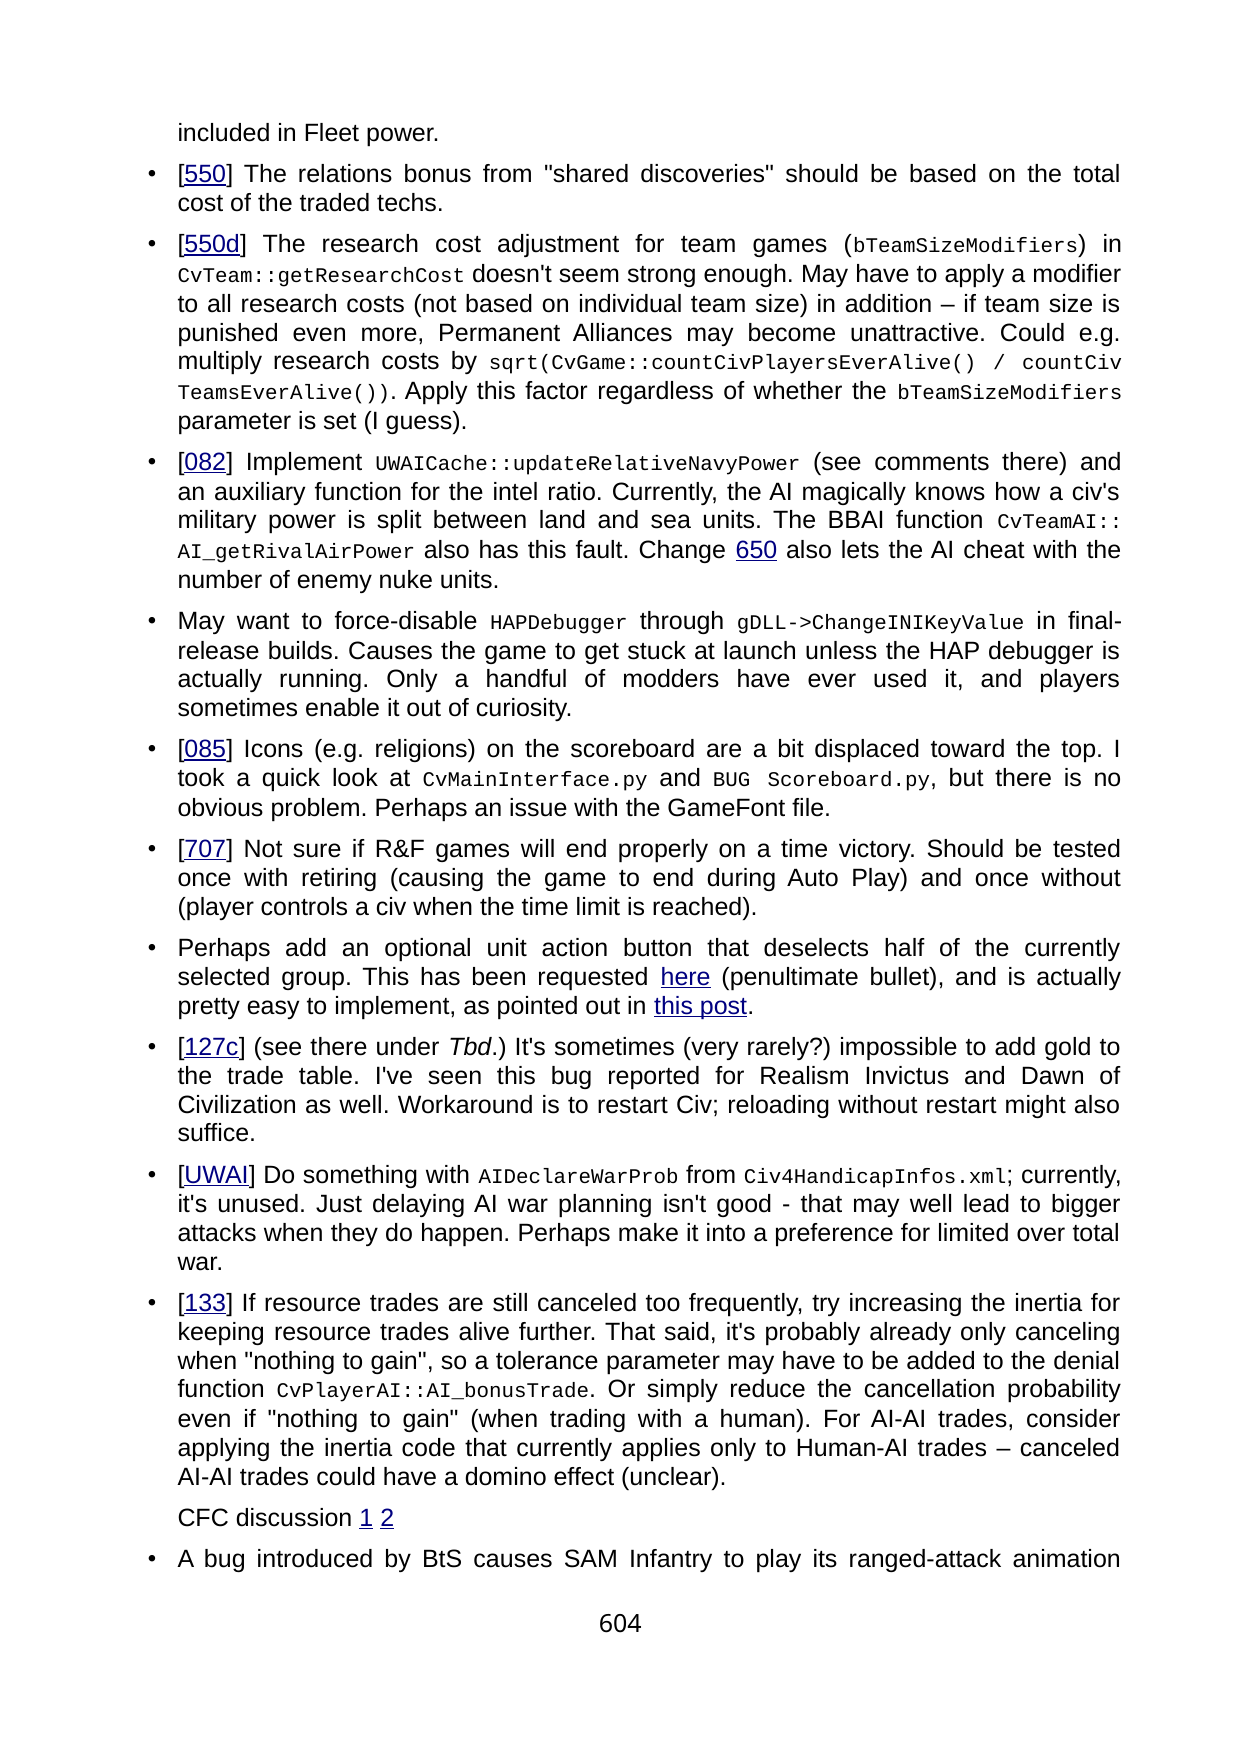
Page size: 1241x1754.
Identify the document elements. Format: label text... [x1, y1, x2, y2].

list [127c] (see there under Tbd.) It's sometimes (very rarely?) impossible to add gold to the trade table. I've seen this bug reported for Realism Invictus and Dawn of Civilization as well. Workaround is to restart Civ; reloading without restart might also suffice. [148, 1032, 1122, 1147]
list [707] Not sure if R&F games will end properly on a time victory. Should be tested once with retiring (causing the game to end during Auto Play) and once without (player controls a civ when the time limit is reached). [148, 834, 1122, 921]
list [550d] The research cost adjustment for team games (bTeamSizeModifiers) in CvTeam::getResearchCost doesn't seem strong enough. May have to apply a modifier to all research costs (not based on individual team size) in addition – if team size is punished even more, Permanent Alliances may become unattractive. Could e.g. multiply research costs by sqrt(CvGame::countCivPlayersEverAlive() / countCiv TeamsEverAlive()). Apply this factor regardless of whether the bTeamSizeModifiers parameter is set (I guess). [148, 229, 1122, 434]
list [082] Implement UWAICache::updateRelativeNavyPower (see comments there) and an auxiliary function for the intel ratio. Currently, the AI magically knows how a civ's military power is split between land and sea units. The BBAI function CvTeamAI:: AI_getRivalAirPower also has this fault. Change 650 also lets the AI cheat with the number of enemy nuke units. [148, 447, 1122, 593]
list [085] Icons (e.g. religions) on the scoreboard are a bit displaced toward the top. I took a quick look at CvMainInterface.py and BUG Scoreboard.py, but there is no obvious problem. Perhaps an issue with the GameFont file. [148, 734, 1122, 822]
list [133] If resource trades are still canceled too frequently, try increasing the inertia for keeping resource trades alive further. That said, it's probably already only canceling when "nothing to gain", so a tolerance parameter may have to be added to the denial function CvPlayerAI::AI_bonusTrade. Or simply reduce the cancellation probability even if "nothing to gain" (when trading with a human). For AI-AI trades, consider applying the inertia code that currently applies only to Human-AI trades – canceled AI-AI trades could have a domino effect (unclear). [148, 1288, 1122, 1490]
list [550] The relations bonus from "shared discoveries" should be based on the total cost of the traded techs. [148, 159, 1122, 217]
list [UWAI] Do something with AIDeclareWarProb from Civ4HandicapInfos.xml; currently, it's unused. Just delaying AI war planning isn't good - that may well lead to bigger attacks when they do happen. Perhaps make it into a preference for limited over total war. [148, 1159, 1122, 1276]
list May want to force-disable HAPDebugger through gDLL->ChangeINIKeyValue in final-release builds. Causes the game to get stuck at launch unless the HAP debugger is actually running. Only a handful of modders have ever used it, and players sometimes enable it out of curiosity. [148, 606, 1122, 722]
list Perhaps add an optional unit action button that deselects half of the currently selected group. This has been requested here (penultimate bullet), and is actually pretty easy to implement, as pointed out in this post. [148, 933, 1122, 1019]
list CFC discussion 1 2 [148, 1503, 1122, 1532]
list A bug introduced by BtS causes SAM Infantry to play its ranged-attack animation [148, 1544, 1122, 1573]
list included in Fleet power. [148, 118, 1122, 147]
